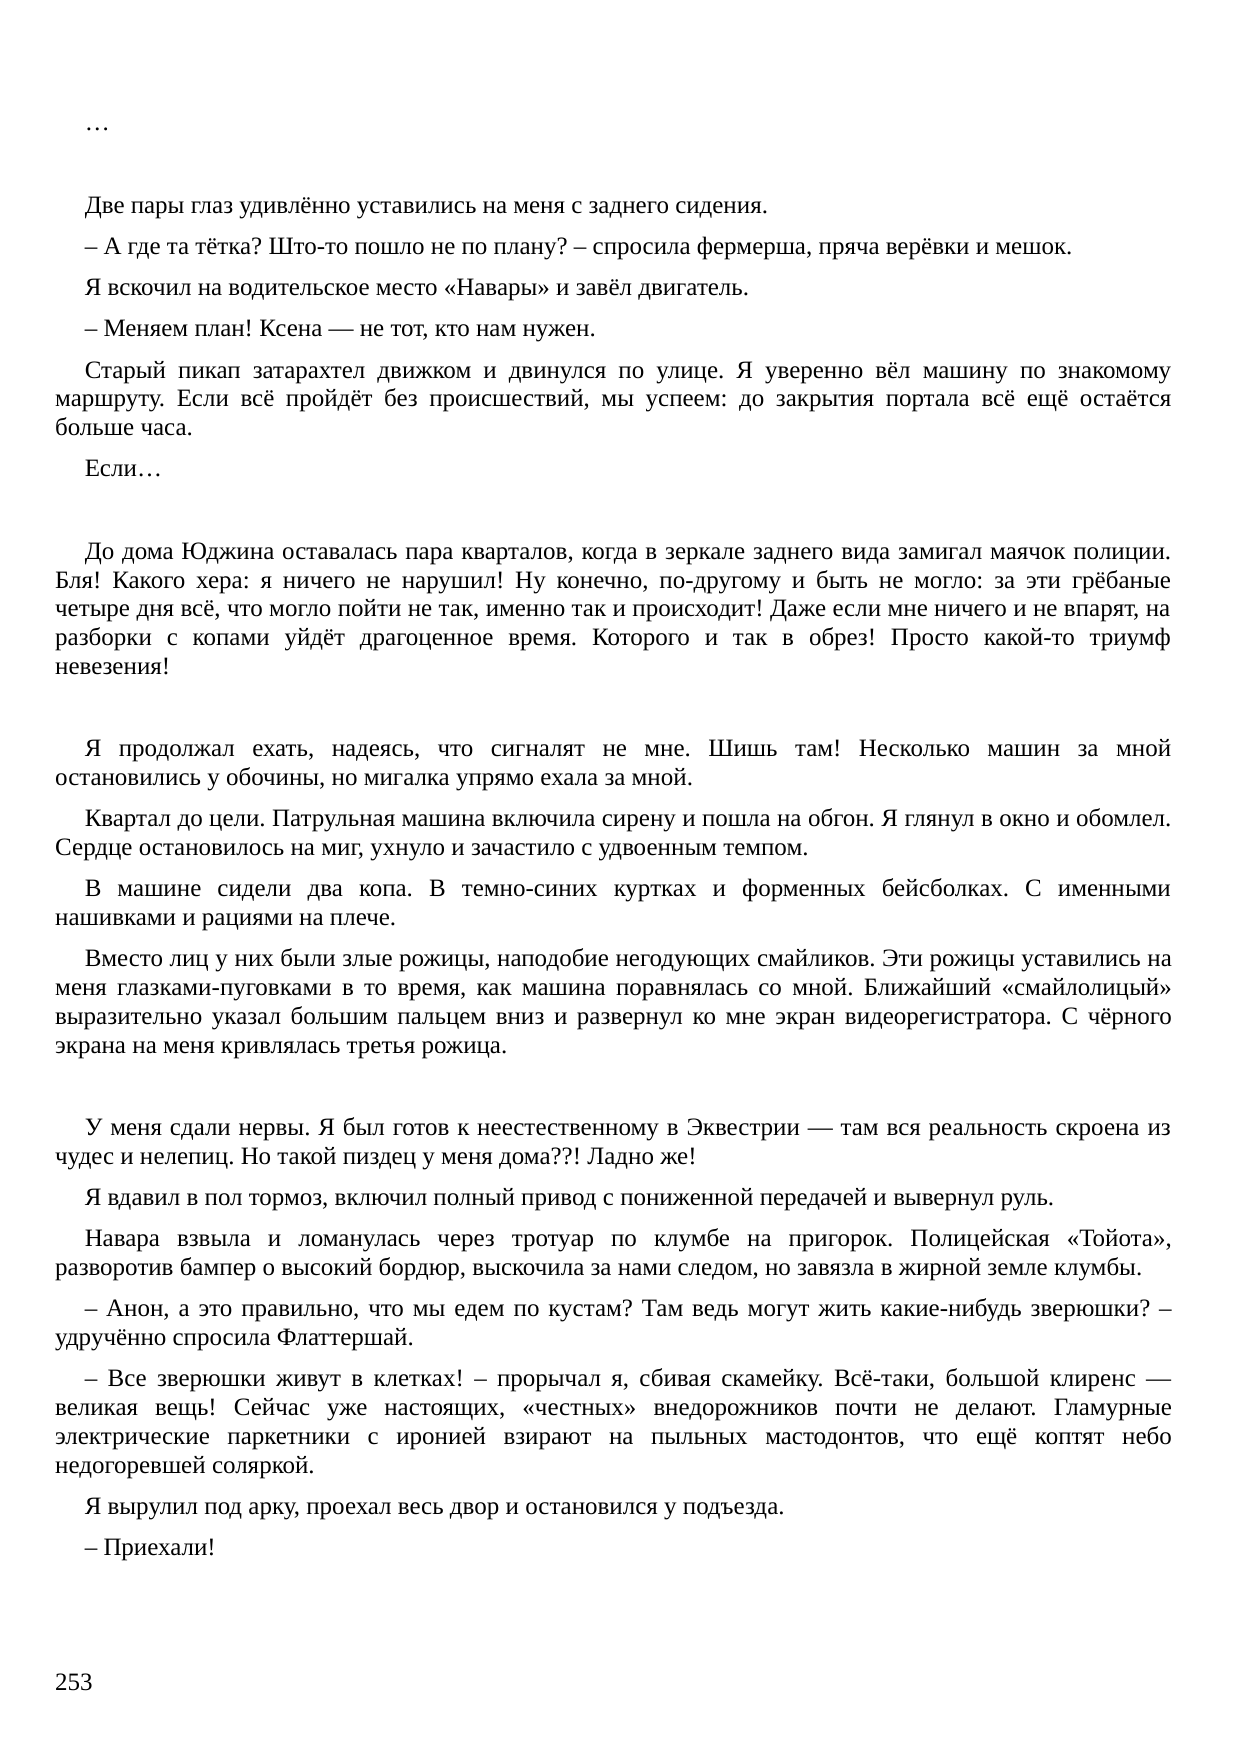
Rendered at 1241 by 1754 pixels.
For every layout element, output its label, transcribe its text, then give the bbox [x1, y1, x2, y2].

text В машине сидели два копа. В темно-синих куртках и форменных бейсболках. С именными нашивками и рациями на плече. [55, 873, 1173, 931]
text Я вскочил на водительское место «Навары» и завёл двигатель. [55, 272, 1173, 301]
text До дома Юджина оставалась пара кварталов, когда в зеркале заднего вида замигал маячок полиции. Бля! Какого хера: я ничего не нарушил! Ну конечно, по-другому и быть не могло: за эти грёбаные четыре дня всё, что могло пойти не так, именно так и происходит! Даже если мне ничего и не впарят, на разборки с копами уйдёт драгоценное время. Которого и так в обрез! Просто какой-то триумф невезения! [55, 536, 1173, 680]
text – Приехали! [55, 1532, 1173, 1561]
text Квартал до цели. Патрульная машина включила сирену и пошла на обгон. Я глянул в окно и обомлел. Сердце остановилось на миг, ухнуло и зачастило с удвоенным темпом. [55, 803, 1173, 861]
text – Меняем план! Ксена — не тот, кто нам нужен. [55, 313, 1173, 342]
text – Анон, а это правильно, что мы едем по кустам? Там ведь могут жить какие-нибудь зверюшки? – удручённо спросила Флаттершай. [55, 1293, 1173, 1351]
text Я продолжал ехать, надеясь, что сигналят не мне. Шишь там! Несколько машин за мной остановились у обочины, но мигалка упрямо ехала за мной. [55, 733, 1173, 791]
text Я вдавил в пол тормоз, включил полный привод с пониженной передачей и вывернул руль. [55, 1182, 1173, 1211]
text Я вырулил под арку, проехал весь двор и остановился у подъезда. [55, 1491, 1173, 1520]
text У меня сдали нервы. Я был готов к неестественному в Эквестрии — там вся реальность скроена из чудес и нелепиц. Но такой пиздец у меня дома??! Ладно же! [55, 1112, 1173, 1170]
text – А где та тётка? Што-то пошло не по плану? – спросила фермерша, пряча верёвки и мешок. [55, 231, 1173, 260]
text Навара взвыла и ломанулась через тротуар по клумбе на пригорок. Полицейская «Тойота», разворотив бампер о высокий бордюр, выскочила за нами следом, но завязла в жирной земле клумбы. [55, 1223, 1173, 1281]
text Две пары глаз удивлённо уставились на меня с заднего сидения. [55, 190, 1173, 218]
text Вместо лиц у них были злые рожицы, наподобие негодующих смайликов. Эти рожицы уставились на меня глазками-пуговками в то время, как машина поравнялась со мной. Ближайший «смайлолицый» выразительно указал большим пальцем вниз и развернул ко мне экран видеорегистратора. С чёрного экрана на меня кривлялась третья рожица. [55, 943, 1173, 1058]
text Если… [55, 453, 1173, 482]
text – Все зверюшки живут в клетках! – прорычал я, сбивая скамейку. Всё-таки, большой клиренс — великая вещь! Сейчас уже настоящих, «честных» внедорожников почти не делают. Гламурные электрические паркетники с иронией взирают на пыльных мастодонтов, что ещё коптят небо недогоревшей соляркой. [55, 1363, 1173, 1478]
text Старый пикап затарахтел движком и двинулся по улице. Я уверенно вёл машину по знакомому маршруту. Если всё пройдёт без происшествий, мы успеем: до закрытия портала всё ещё остаётся больше часа. [55, 355, 1173, 441]
text … [55, 107, 1173, 136]
